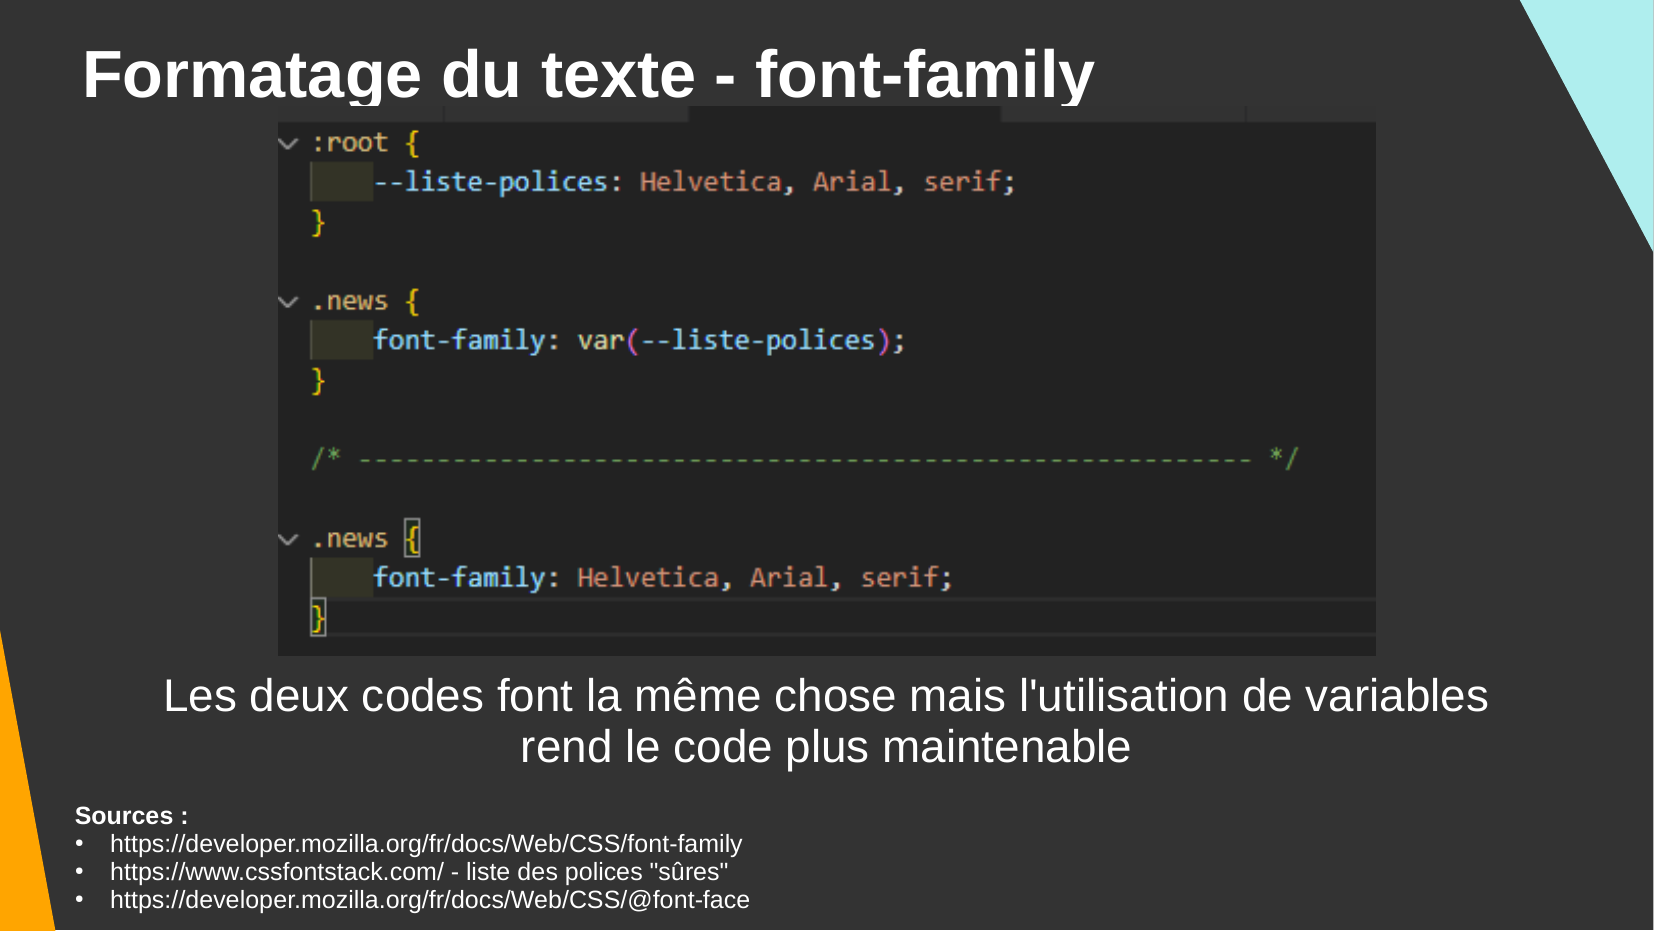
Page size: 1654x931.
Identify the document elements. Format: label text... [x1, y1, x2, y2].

text_box Sources : https://developer.mozilla.org/fr/docs/Web/CSS/font-family https://www.cssfontstack.com/ - liste des polices "sûres" https://developer.mozilla.org/fr/docs/Web/CSS/@font-face [60, 794, 1546, 931]
title Les deux codes font la même chose mais l'utilisation de variables rend le code plus maintenable [126, 670, 1527, 773]
text_box [0, 630, 56, 931]
title Formatage du texte - font-family [82, 37, 1571, 114]
picture [278, 106, 1376, 656]
text_box [1519, 0, 1654, 254]
